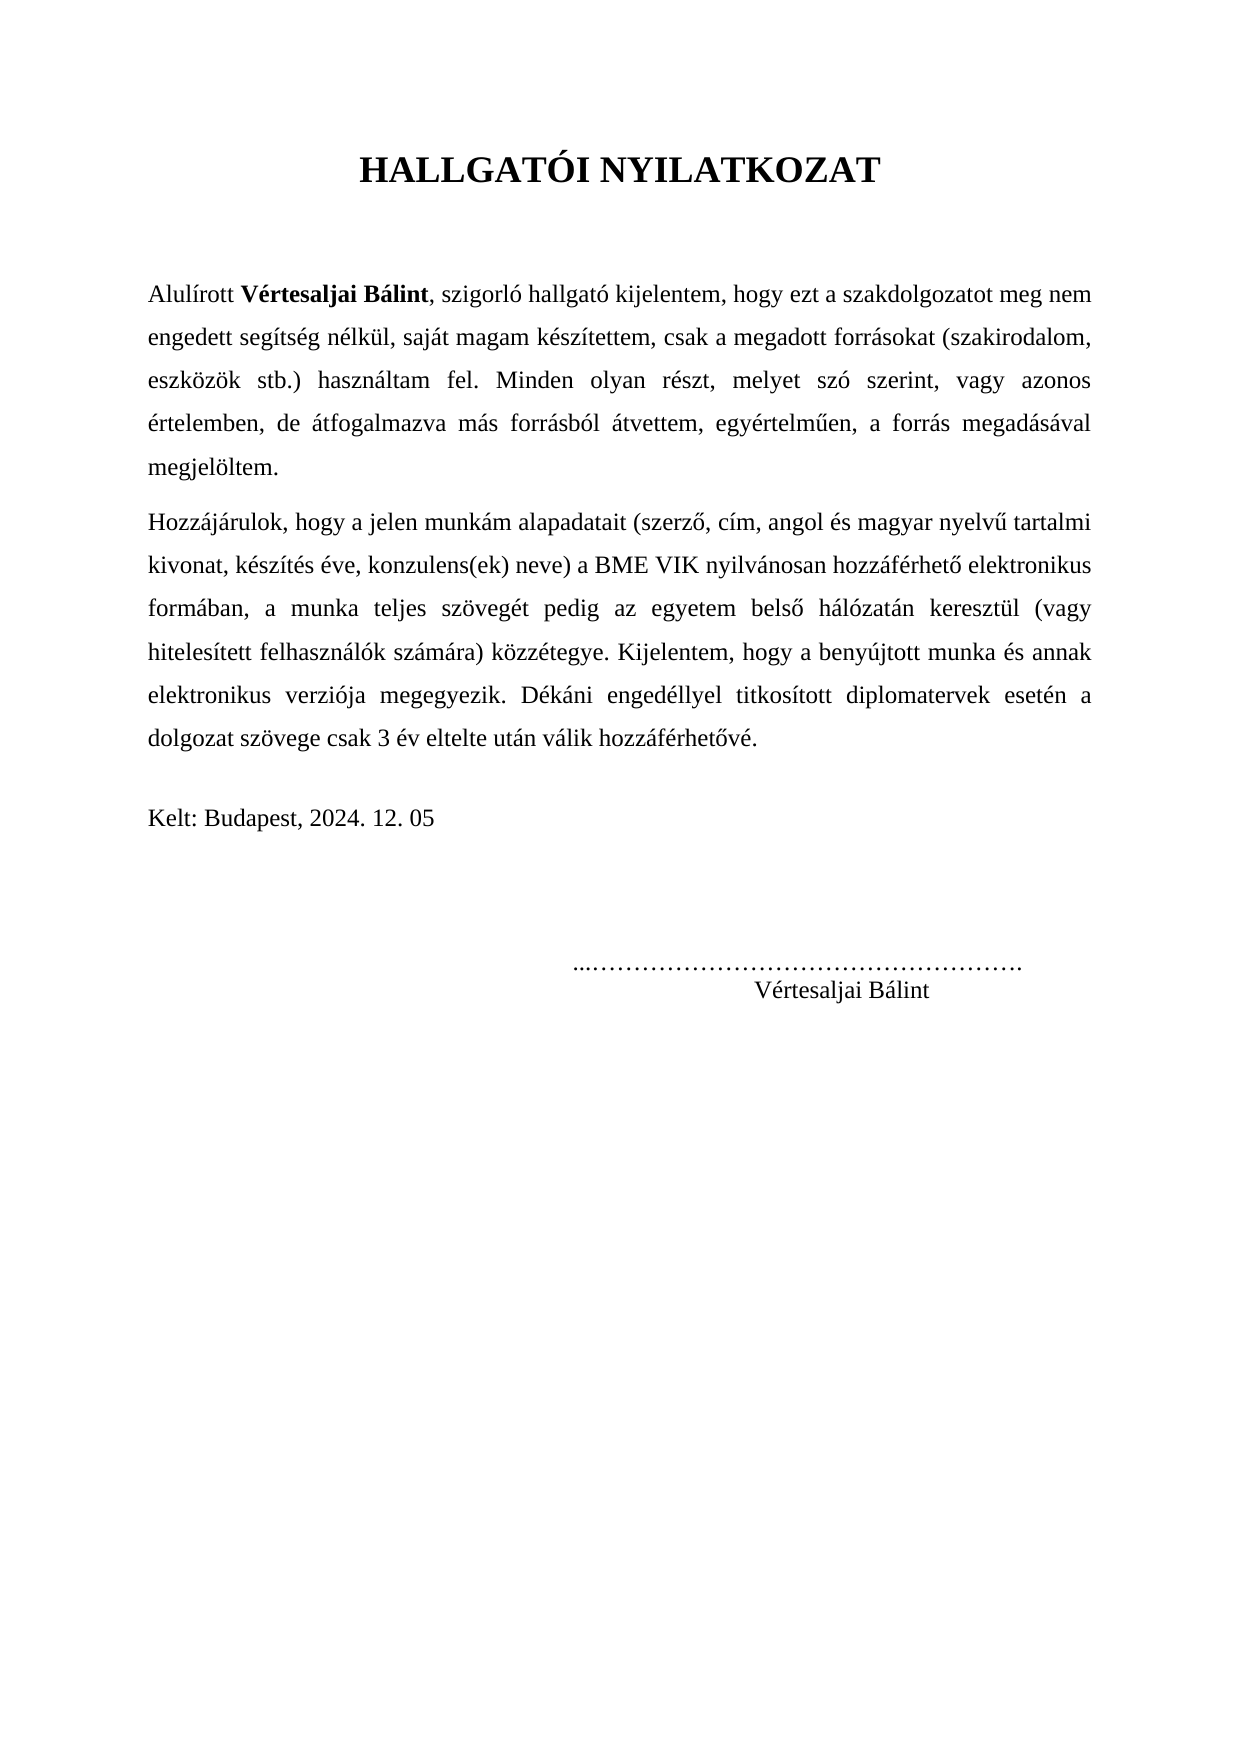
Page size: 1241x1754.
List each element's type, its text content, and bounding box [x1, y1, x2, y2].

text ...……………………………………………. [532, 947, 1092, 975]
text Hallgatói nyilatkozat [148, 148, 1092, 191]
text Kelt: Budapest, 2024. 12. 05 [148, 803, 1092, 832]
text Alulírott Vértesaljai Bálint, szigorló hallgató kijelentem, hogy ezt a szakdolgozatot meg nem engedett segítség nélkül, saját magam készítettem, csak a megadott forrásokat (szakirodalom, eszközök stb.) használtam fel. Minden olyan részt, melyet szó szerint, vagy azonos értelemben, de átfogalmazva más forrásból átvettem, egyértelműen, a forrás megadásával megjelöltem. [148, 279, 1092, 480]
text Vértesaljai Bálint [532, 975, 1092, 1004]
text Hozzájárulok, hogy a jelen munkám alapadatait (szerző, cím, angol és magyar nyelvű tartalmi kivonat, készítés éve, konzulens(ek) neve) a BME VIK nyilvánosan hozzáférhető elektronikus formában, a munka teljes szövegét pedig az egyetem belső hálózatán keresztül (vagy hitelesített felhasználók számára) közzétegye. Kijelentem, hogy a benyújtott munka és annak elektronikus verziója megegyezik. Dékáni engedéllyel titkosított diplomatervek esetén a dolgozat szövege csak 3 év eltelte után válik hozzáférhetővé. [148, 507, 1092, 752]
